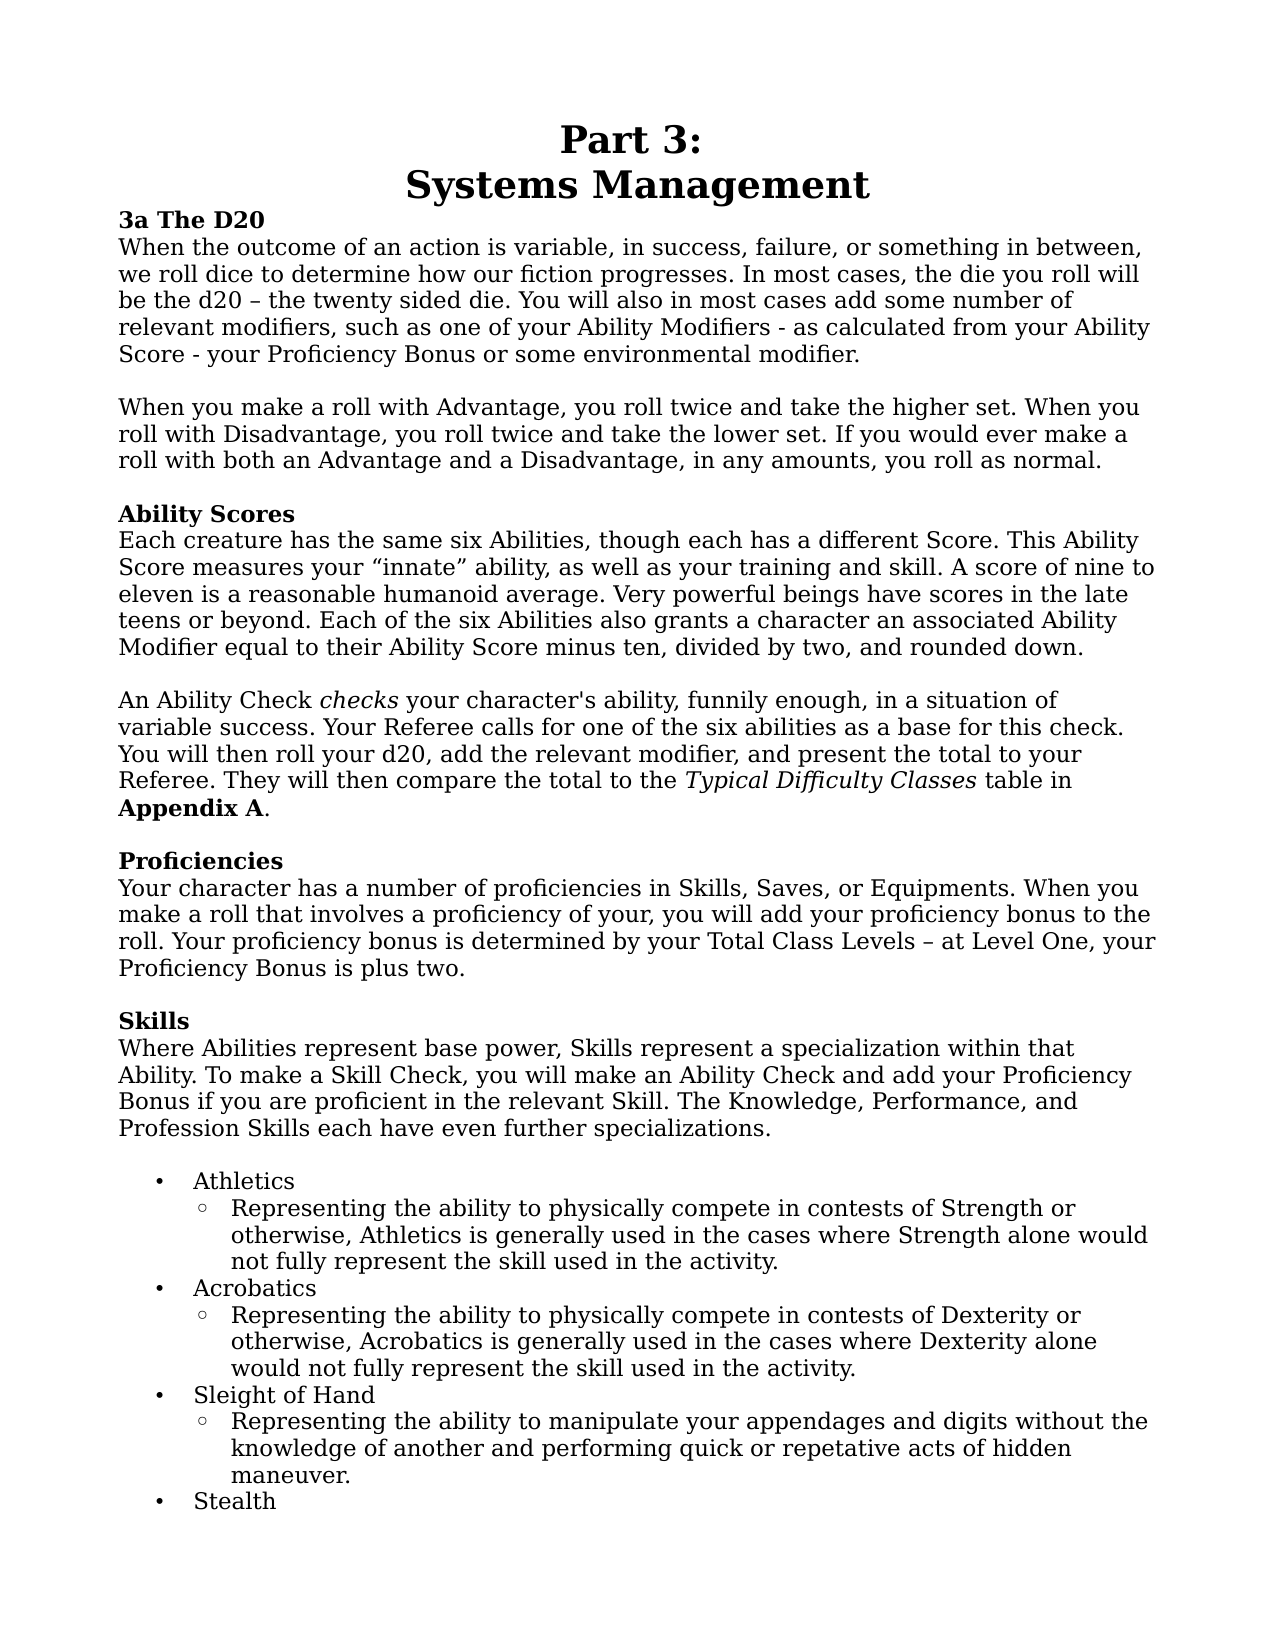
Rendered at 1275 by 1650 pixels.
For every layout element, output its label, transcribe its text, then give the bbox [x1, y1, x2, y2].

text Where Abilities represent base power, Skills represent a specialization within that Ability. To make a Skill Check, you will make an Ability Check and add your Proficiency Bonus if you are proficient in the relevant Skill. The Knowledge, Performance, and Profession Skills each have even further specializations. [118, 1035, 1157, 1142]
subtitle Part 3: [118, 118, 1157, 163]
text Each creature has the same six Abilities, though each has a different Score. This Ability Score measures your “innate” ability, as well as your training and skill. A score of nine to eleven is a reasonable humanoid average. Very powerful beings have scores in the late teens or beyond. Each of the six Abilities also grants a character an associated Ability Modifier equal to their Ability Score minus ten, divided by two, and rounded down. [118, 528, 1157, 661]
text 3a The D20 [118, 207, 1157, 234]
text Ability Scores [118, 501, 1157, 528]
list Athletics [156, 1168, 1157, 1195]
list Stealth [156, 1488, 1157, 1515]
text Your character has a number of proficiencies in Skills, Saves, or Equipments. When you make a roll that involves a proficiency of your, you will add your proficiency bonus to the roll. Your proficiency bonus is determined by your Total Class Levels – at Level One, your Proficiency Bonus is plus two. [118, 875, 1157, 982]
text When the outcome of an action is variable, in success, failure, or something in between, we roll dice to determine how our fiction progresses. In most cases, the die you roll will be the d20 – the twenty sided die. You will also in most cases add some number of relevant modifiers, such as one of your Ability Modifiers - as calculated from your Ability Score - your Proficiency Bonus or some environmental modifier. [118, 234, 1157, 367]
list Representing the ability to physically compete in contests of Dexterity or otherwise, Acrobatics is generally used in the cases where Dexterity alone would not fully represent the skill used in the activity. [193, 1302, 1157, 1382]
list Representing the ability to physically compete in contests of Strength or otherwise, Athletics is generally used in the cases where Strength alone would not fully represent the skill used in the activity. [193, 1195, 1157, 1275]
list Acrobatics [156, 1275, 1157, 1302]
text An Ability Check checks your character's ability, funnily enough, in a situation of variable success. Your Referee calls for one of the six abilities as a base for this check. You will then roll your d20, add the relevant modifier, and present the total to your Referee. They will then compare the total to the Typical Difficulty Classes table in Appendix A. [118, 688, 1157, 821]
text Proficiencies [118, 848, 1157, 875]
text Skills [118, 1008, 1157, 1035]
list Representing the ability to manipulate your appendages and digits without the knowledge of another and performing quick or repetative acts of hidden maneuver. [193, 1408, 1157, 1488]
subtitle Systems Management [118, 163, 1157, 207]
list Sleight of Hand [156, 1382, 1157, 1408]
text When you make a roll with Advantage, you roll twice and take the higher set. When you roll with Disadvantage, you roll twice and take the lower set. If you would ever make a roll with both an Advantage and a Disadvantage, in any amounts, you roll as normal. [118, 394, 1157, 474]
